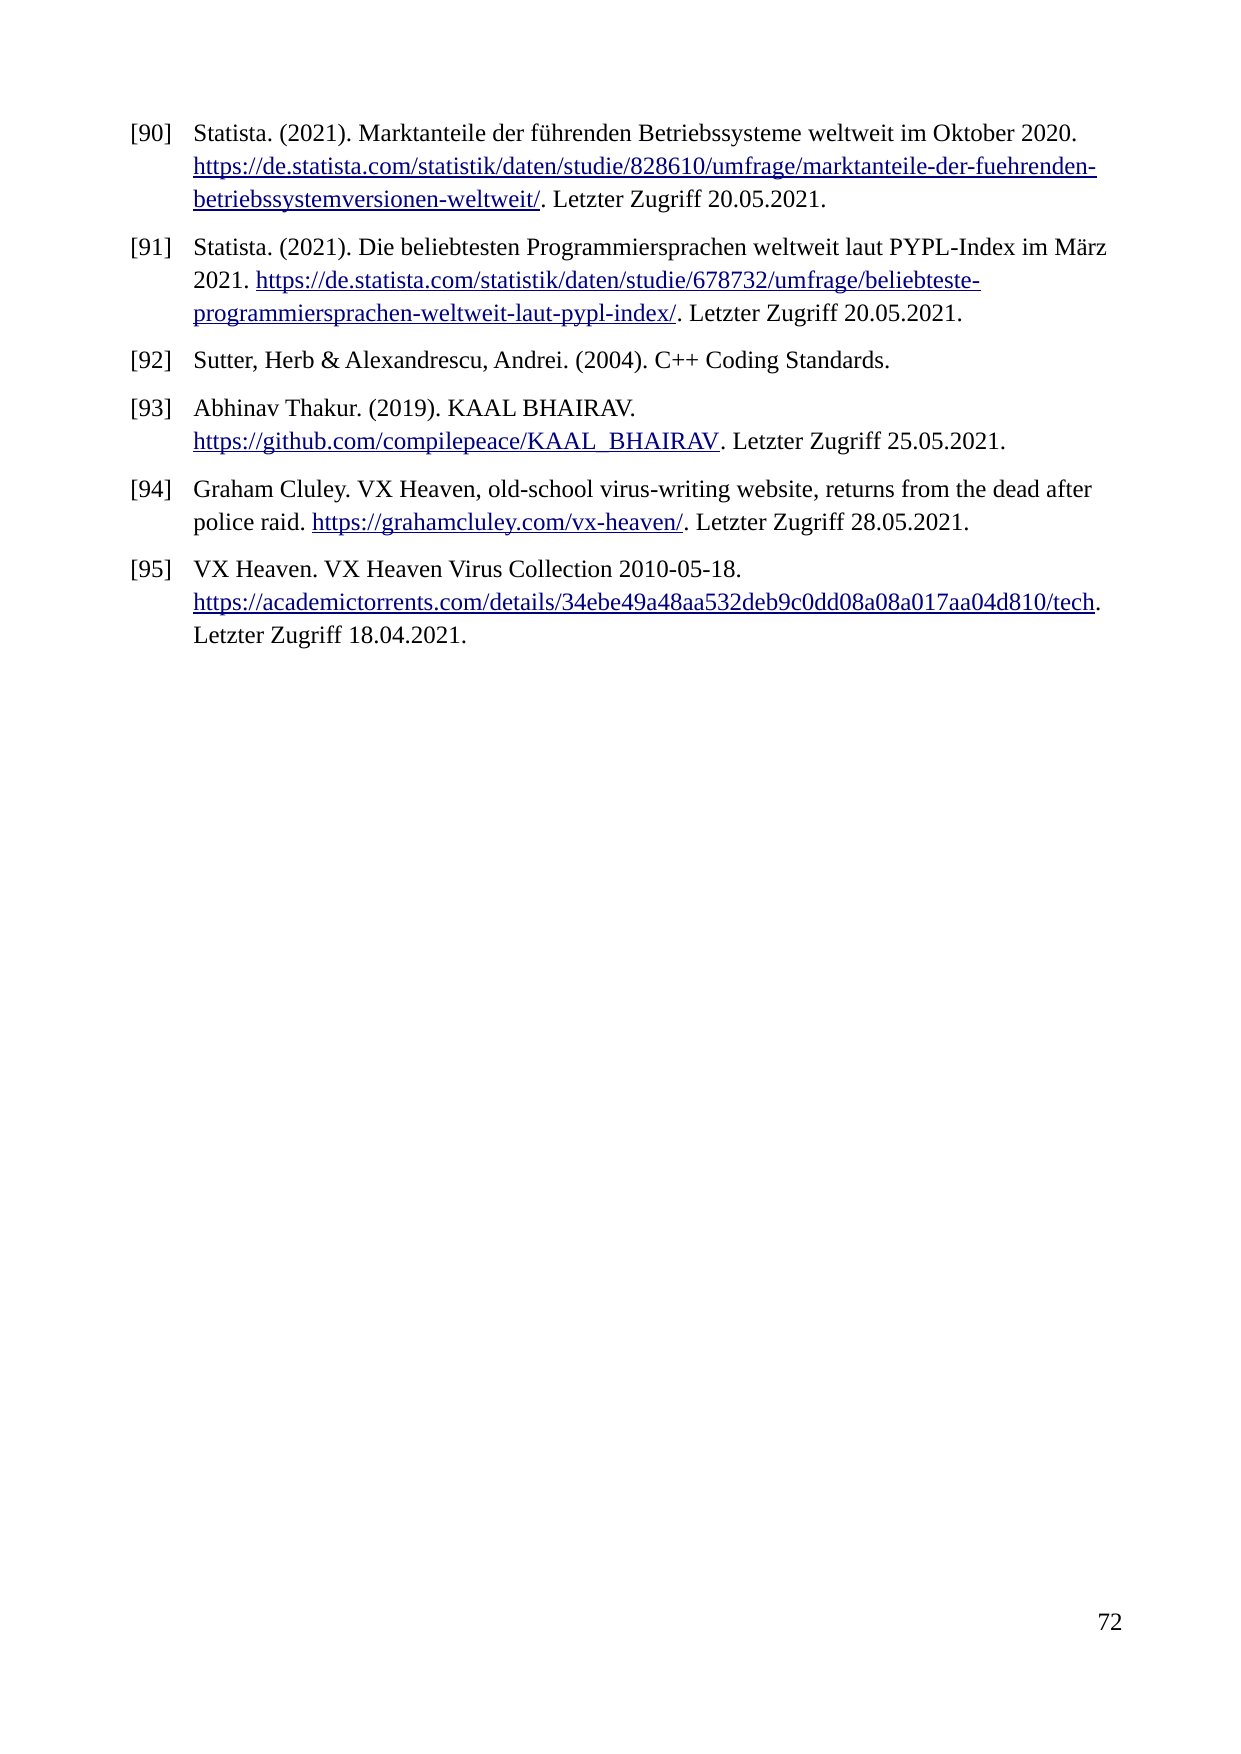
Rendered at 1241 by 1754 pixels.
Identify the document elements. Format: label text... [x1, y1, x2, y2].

list Statista. (2021). Die beliebtesten Programmiersprachen weltweit laut PYPL-Index im März 2021. https://de.statista.com/statistik/daten/studie/678732/umfrage/beliebteste-programmiersprachen-weltweit-laut-pypl-index/. Letzter Zugriff 20.05.2021. [130, 232, 1122, 327]
list Graham Cluley. VX Heaven, old-school virus-writing website, returns from the dead after police raid. https://grahamcluley.com/vx-heaven/. Letzter Zugriff 28.05.2021. [130, 474, 1122, 535]
list Sutter, Herb & Alexandrescu, Andrei. (2004). C++ Coding Standards. [130, 345, 1122, 374]
list Abhinav Thakur. (2019). KAAL BHAIRAV. https://github.com/compilepeace/KAAL_BHAIRAV. Letzter Zugriff 25.05.2021. [130, 393, 1122, 455]
list VX Heaven. VX Heaven Virus Collection 2010-05-18. https://academictorrents.com/details/34ebe49a48aa532deb9c0dd08a08a017aa04d810/tech. Letzter Zugriff 18.04.2021. [130, 554, 1122, 649]
list Statista. (2021). Marktanteile der führenden Betriebssysteme weltweit im Oktober 2020. https://de.statista.com/statistik/daten/studie/828610/umfrage/marktanteile-der-fuehrenden-betriebssystemversionen-weltweit/. Letzter Zugriff 20.05.2021. [130, 118, 1122, 213]
